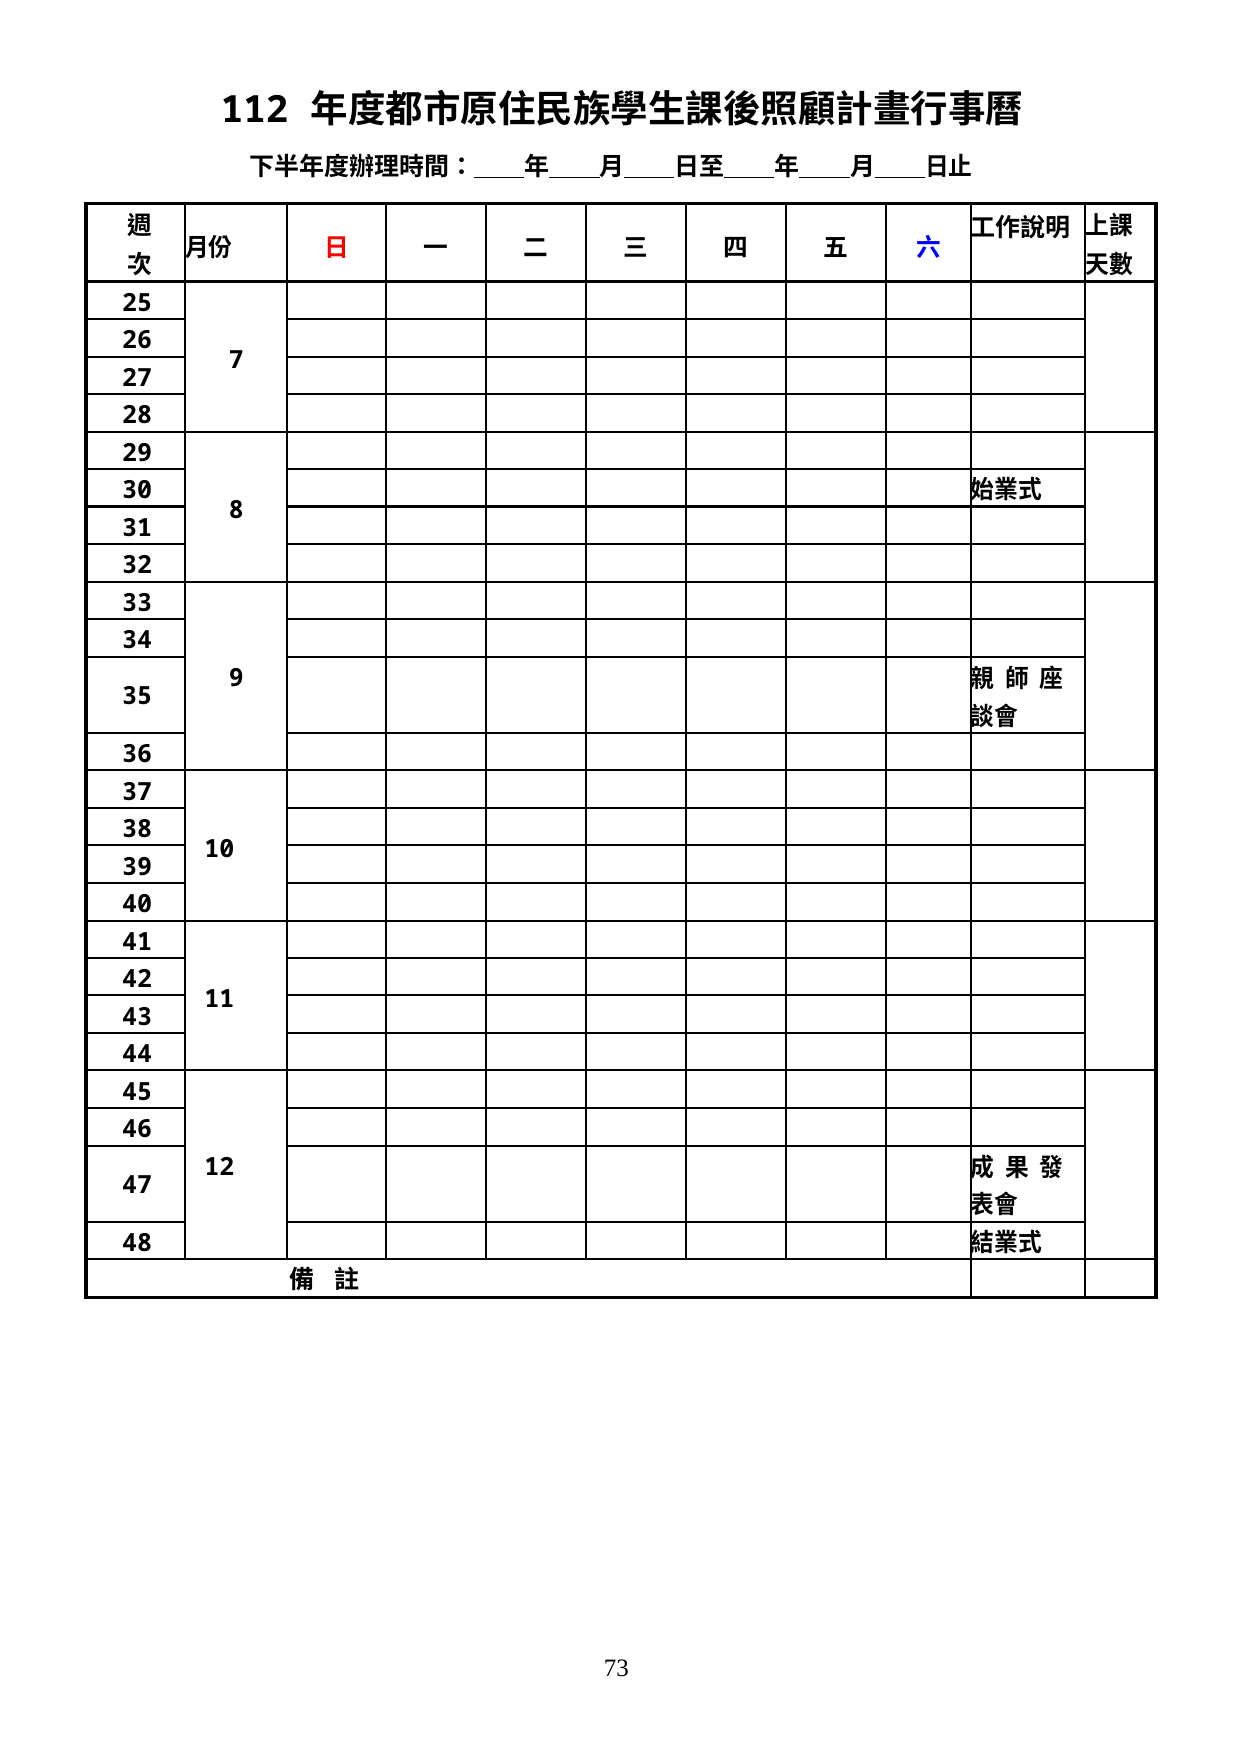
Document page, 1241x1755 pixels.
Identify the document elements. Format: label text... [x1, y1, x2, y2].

table_cell [587, 1109, 685, 1144]
table_cell [687, 1223, 785, 1258]
table_cell [487, 583, 585, 618]
table_header 二 [487, 205, 585, 280]
table_cell [887, 884, 970, 919]
table_cell [288, 395, 385, 431]
table_cell [687, 583, 785, 618]
table_cell [387, 1223, 485, 1258]
table_cell [787, 620, 885, 656]
table_cell [487, 1147, 585, 1221]
table_header 五 [787, 205, 885, 280]
table_cell 親 師 座 談會 [972, 658, 1084, 732]
table_cell [887, 583, 970, 618]
table_cell [887, 508, 970, 543]
table_cell [787, 884, 885, 919]
table_cell [687, 1034, 785, 1069]
table_cell [687, 508, 785, 543]
table_cell [787, 358, 885, 393]
table_cell [787, 809, 885, 844]
table_cell [687, 620, 785, 656]
table_cell 始業式 [972, 470, 1084, 505]
table_cell [887, 470, 970, 505]
table_cell [887, 922, 970, 957]
table_cell [887, 1071, 970, 1107]
table_cell [587, 959, 685, 994]
table_cell [687, 320, 785, 356]
table_cell [387, 433, 485, 468]
table_cell [487, 922, 585, 957]
table_cell [387, 508, 485, 543]
table_cell [887, 358, 970, 393]
table_cell [687, 1109, 785, 1144]
table_cell [587, 809, 685, 844]
table_cell [387, 1034, 485, 1069]
table_cell [687, 395, 785, 431]
table_cell [887, 734, 970, 769]
table_cell 備 註 [88, 1260, 970, 1296]
table_cell [687, 846, 785, 882]
table_cell [887, 658, 970, 732]
table_cell 7 [186, 283, 286, 431]
table_cell [1086, 433, 1154, 581]
table_cell [288, 583, 385, 618]
table_cell [787, 1034, 885, 1069]
table_cell [387, 771, 485, 807]
table_cell [587, 433, 685, 468]
table_cell 43 [88, 996, 184, 1032]
table_cell [587, 320, 685, 356]
table_cell [972, 809, 1084, 844]
table_cell [687, 283, 785, 318]
table_cell [387, 470, 485, 505]
table_header 四 [687, 205, 785, 280]
table_cell [787, 658, 885, 732]
table_cell [587, 620, 685, 656]
table_cell [687, 433, 785, 468]
table_cell 38 [88, 809, 184, 844]
table_cell 35 [88, 658, 184, 732]
table_cell [487, 433, 585, 468]
table_cell [972, 1109, 1084, 1144]
table_cell [887, 1147, 970, 1221]
table_header 六 [887, 205, 970, 280]
table_cell 8 [186, 433, 286, 581]
table_cell [288, 884, 385, 919]
table_cell [288, 1109, 385, 1144]
table_cell [288, 470, 385, 505]
table_cell [387, 1071, 485, 1107]
table_cell [887, 320, 970, 356]
table_cell [288, 922, 385, 957]
table_cell [487, 1071, 585, 1107]
table_cell [787, 1109, 885, 1144]
table_cell 37 [88, 771, 184, 807]
table_cell 28 [88, 395, 184, 431]
table_cell [1086, 583, 1154, 769]
table_cell [288, 658, 385, 732]
table_cell [972, 320, 1084, 356]
table_cell [288, 433, 385, 468]
table_cell [972, 433, 1084, 468]
table_cell [687, 884, 785, 919]
table_cell [972, 884, 1084, 919]
table_cell 次 [88, 241, 184, 280]
table_cell [887, 959, 970, 994]
table_cell [787, 433, 885, 468]
table_cell [972, 996, 1084, 1032]
table_cell [587, 583, 685, 618]
table_cell [787, 583, 885, 618]
table_cell [387, 1147, 485, 1221]
table_cell 9 [186, 583, 286, 769]
table_cell [487, 620, 585, 656]
table_cell [387, 358, 485, 393]
table_cell [288, 1071, 385, 1107]
table_cell 31 [88, 508, 184, 543]
table_cell [887, 846, 970, 882]
table_header 上課 [1086, 205, 1154, 241]
table_cell [787, 959, 885, 994]
table_cell [587, 395, 685, 431]
table_cell [972, 508, 1084, 543]
table_cell 40 [88, 884, 184, 919]
table_cell [1086, 1071, 1154, 1258]
table_cell [787, 395, 885, 431]
table_cell [687, 658, 785, 732]
table_cell [687, 358, 785, 393]
table_cell [487, 658, 585, 732]
table_cell [687, 734, 785, 769]
table_cell [787, 470, 885, 505]
table_cell [887, 433, 970, 468]
table_cell [288, 358, 385, 393]
table_cell [887, 1109, 970, 1144]
table_cell [972, 283, 1084, 318]
table_cell [387, 320, 485, 356]
table_cell [587, 283, 685, 318]
table_cell [387, 959, 485, 994]
table_cell [687, 959, 785, 994]
table_cell [487, 320, 585, 356]
table_cell [487, 283, 585, 318]
table_cell [687, 809, 785, 844]
table_cell [387, 809, 485, 844]
table_cell [787, 1147, 885, 1221]
table_cell [487, 1223, 585, 1258]
table_cell [288, 508, 385, 543]
table_cell 39 [88, 846, 184, 882]
table_cell [487, 1034, 585, 1069]
table_cell [972, 545, 1084, 581]
table_cell 45 [88, 1071, 184, 1107]
table_cell [787, 1223, 885, 1258]
table_cell [972, 771, 1084, 807]
table_cell [288, 959, 385, 994]
table_cell [972, 620, 1084, 656]
table_cell [487, 734, 585, 769]
table_cell 32 [88, 545, 184, 581]
subtitle 112 年度都市原住民族學生課後照顧計畫行事曆 [87, 79, 1133, 134]
table_cell 44 [88, 1034, 184, 1069]
table_cell [787, 922, 885, 957]
table_cell [887, 283, 970, 318]
table_cell [387, 846, 485, 882]
table_cell [288, 771, 385, 807]
table_cell [887, 809, 970, 844]
table_cell 12 [186, 1071, 286, 1258]
table_cell 47 [88, 1147, 184, 1221]
table_cell [972, 922, 1084, 957]
table_cell [972, 395, 1084, 431]
table_cell [387, 620, 485, 656]
table_cell [887, 620, 970, 656]
table_cell [387, 395, 485, 431]
table_cell [587, 884, 685, 919]
table_header 工作說明 [972, 205, 1084, 280]
table_cell [1086, 283, 1154, 431]
table_cell [487, 1109, 585, 1144]
table_cell 30 [88, 470, 184, 505]
table_header 月份 [186, 205, 286, 280]
table_cell [587, 1147, 685, 1221]
table_cell [387, 996, 485, 1032]
table_cell [587, 470, 685, 505]
table_cell [972, 959, 1084, 994]
table_cell [587, 358, 685, 393]
table_cell [387, 922, 485, 957]
table_cell [387, 884, 485, 919]
table_cell [787, 846, 885, 882]
table_cell [487, 846, 585, 882]
table_cell 10 [186, 771, 286, 919]
table_cell [288, 996, 385, 1032]
table_header 週 [88, 205, 184, 241]
table_cell 48 [88, 1223, 184, 1258]
table_cell [1086, 1260, 1154, 1296]
table_cell 27 [88, 358, 184, 393]
table_cell [587, 1034, 685, 1069]
table_cell [887, 1223, 970, 1258]
table_cell [787, 734, 885, 769]
table_cell [887, 771, 970, 807]
table_cell [687, 1147, 785, 1221]
table_cell [972, 734, 1084, 769]
table_cell [687, 996, 785, 1032]
table_cell [587, 922, 685, 957]
table_cell [587, 1071, 685, 1107]
table_cell [787, 1071, 885, 1107]
table_cell [587, 734, 685, 769]
table_cell [288, 809, 385, 844]
table_cell [887, 996, 970, 1032]
table_cell [487, 508, 585, 543]
table_cell [387, 658, 485, 732]
table_cell [687, 545, 785, 581]
table_cell [687, 470, 785, 505]
table_header 一 [387, 205, 485, 280]
table_cell [387, 734, 485, 769]
table_cell 29 [88, 433, 184, 468]
table_cell [487, 545, 585, 581]
table_cell [487, 996, 585, 1032]
table_cell [587, 545, 685, 581]
table_cell [387, 583, 485, 618]
table_cell [887, 395, 970, 431]
table_cell [972, 1260, 1084, 1296]
table_header 三 [587, 205, 685, 280]
table_cell [972, 1071, 1084, 1107]
table_cell 36 [88, 734, 184, 769]
table_cell [587, 1223, 685, 1258]
table_cell [972, 583, 1084, 618]
table_cell 天數 [1086, 241, 1154, 280]
table_cell [787, 996, 885, 1032]
table_cell [487, 809, 585, 844]
table_cell [387, 1109, 485, 1144]
table_cell [288, 1034, 385, 1069]
table_cell [972, 1034, 1084, 1069]
table_cell [387, 283, 485, 318]
table_cell [887, 1034, 970, 1069]
table_cell [288, 1147, 385, 1221]
table_cell 46 [88, 1109, 184, 1144]
table_cell [288, 846, 385, 882]
table_cell [487, 358, 585, 393]
table_cell 26 [88, 320, 184, 356]
table_cell [787, 320, 885, 356]
table_cell [487, 959, 585, 994]
table_cell [887, 545, 970, 581]
table_cell 11 [186, 922, 286, 1069]
table_cell [787, 771, 885, 807]
table_cell 成 果 發 表會 [972, 1147, 1084, 1221]
table_cell [972, 846, 1084, 882]
table_cell [288, 1223, 385, 1258]
table_cell [587, 996, 685, 1032]
table_cell [387, 545, 485, 581]
table_cell 34 [88, 620, 184, 656]
table_cell [587, 658, 685, 732]
table_cell [972, 358, 1084, 393]
table_header 日 [288, 205, 385, 280]
table_cell [288, 734, 385, 769]
table_cell [587, 846, 685, 882]
table_cell [487, 884, 585, 919]
table_cell [487, 771, 585, 807]
table_cell [288, 620, 385, 656]
table_cell [587, 508, 685, 543]
table_cell [787, 545, 885, 581]
table_cell [687, 922, 785, 957]
table_cell 結業式 [972, 1223, 1084, 1258]
table_cell [288, 545, 385, 581]
table_cell [1086, 771, 1154, 919]
table_cell [687, 771, 785, 807]
table_cell [587, 771, 685, 807]
table_cell 41 [88, 922, 184, 957]
table_cell 33 [88, 583, 184, 618]
table_cell [1086, 922, 1154, 1069]
table_cell [288, 320, 385, 356]
table_cell [288, 283, 385, 318]
table_cell 25 [88, 283, 184, 318]
table_cell [487, 395, 585, 431]
text 下半年度辦理時間： 年 月 日至 年 月 日止 [87, 146, 1133, 183]
table_cell 42 [88, 959, 184, 994]
table_cell [687, 1071, 785, 1107]
table_cell [787, 508, 885, 543]
table_cell [787, 283, 885, 318]
table_cell [487, 470, 585, 505]
